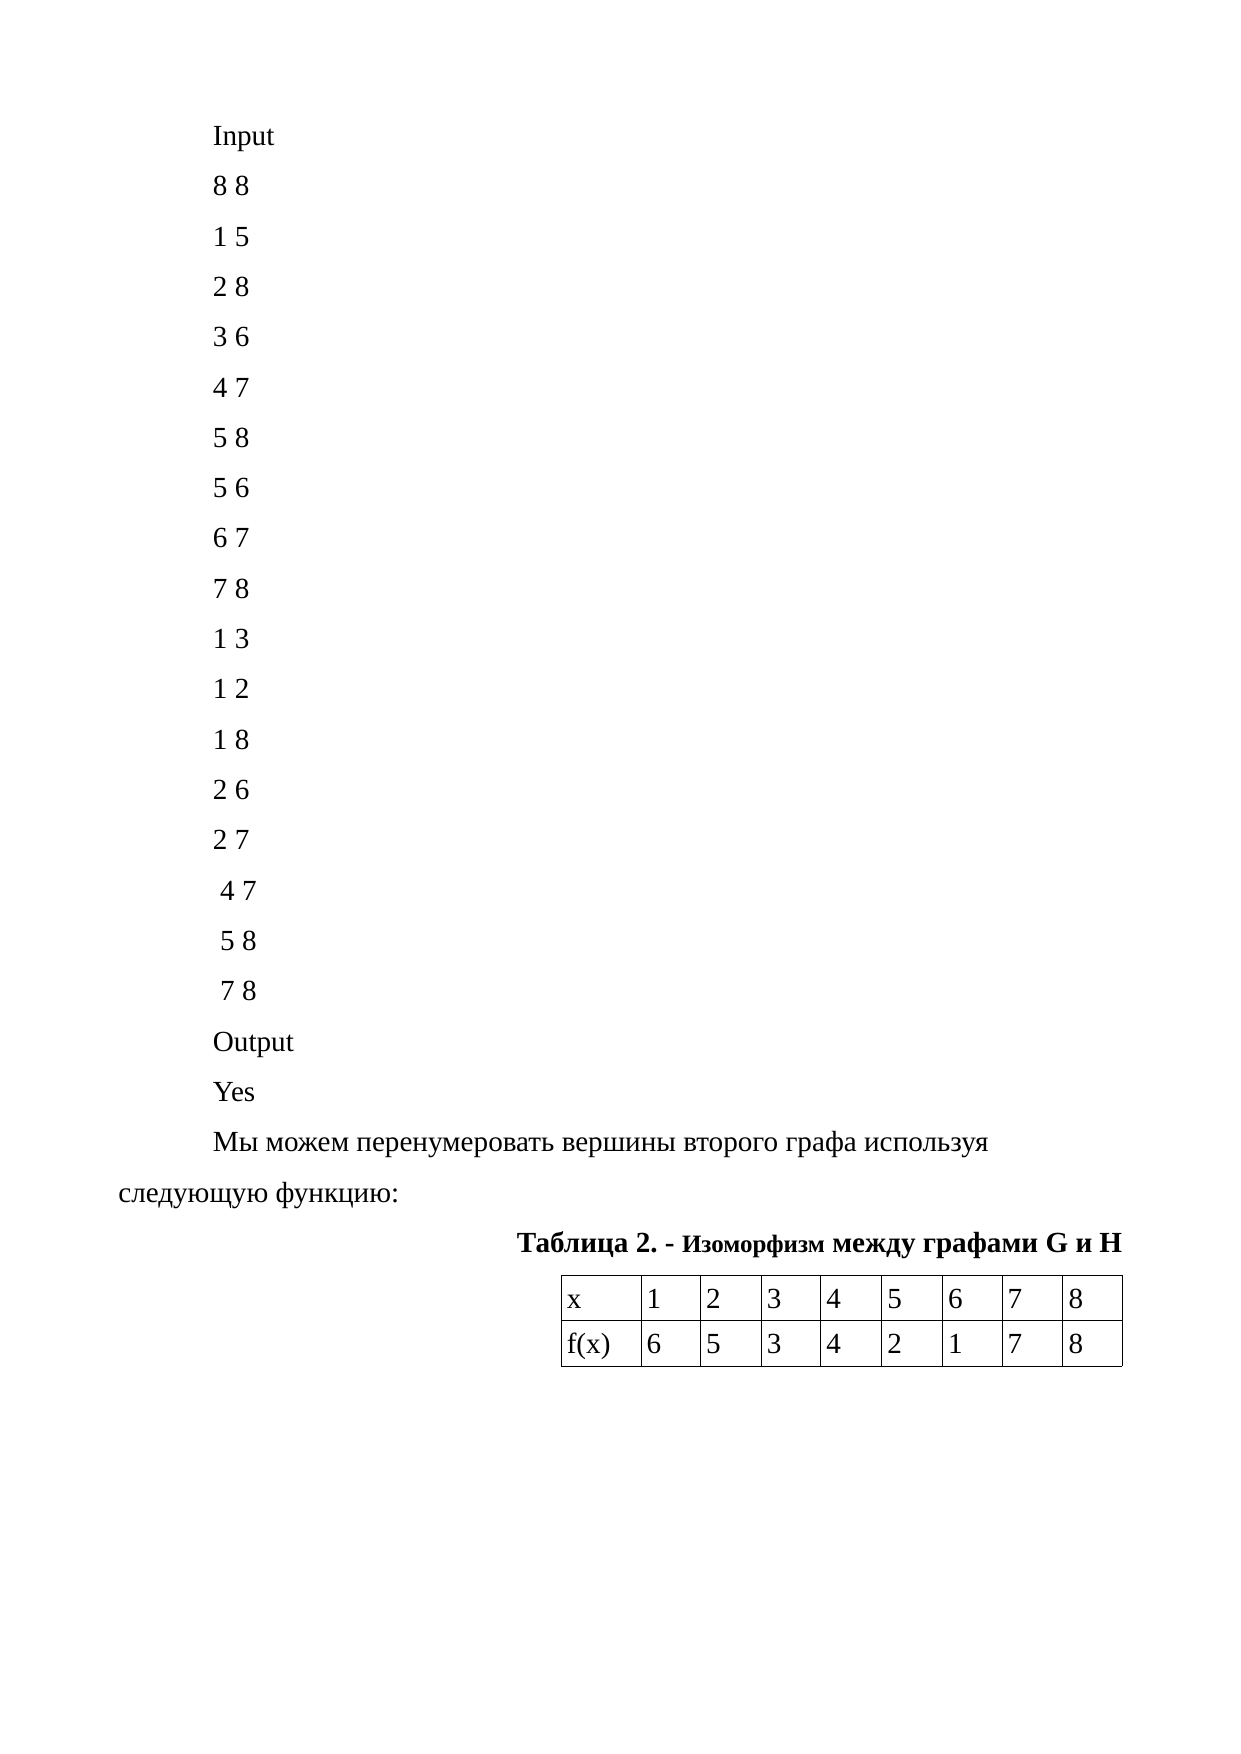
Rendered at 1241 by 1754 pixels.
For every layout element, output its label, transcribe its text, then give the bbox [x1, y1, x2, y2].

table_cell 4 [821, 1321, 881, 1366]
text 1 8 [118, 722, 1122, 755]
text 7 8 [118, 571, 1122, 604]
text Input [118, 118, 1122, 152]
text 7 8 [118, 973, 1122, 1007]
text 4 7 [118, 370, 1122, 403]
text 5 8 [118, 420, 1122, 453]
table_cell 6 [642, 1321, 700, 1366]
table_cell 7 [1003, 1321, 1062, 1366]
table_cell f(x) [562, 1321, 641, 1366]
text Мы можем перенумеровать вершины второго графа используя следующую функцию: [118, 1124, 1122, 1208]
table_cell 3 [762, 1321, 820, 1366]
table_header 2 [701, 1276, 761, 1320]
text 3 6 [118, 319, 1122, 353]
table_header 7 [1003, 1276, 1062, 1320]
table_header 8 [1063, 1276, 1122, 1320]
table_header 4 [821, 1276, 881, 1320]
table_header 6 [943, 1276, 1002, 1320]
text 4 7 [118, 873, 1122, 906]
table_cell 2 [882, 1321, 942, 1366]
text Output [118, 1024, 1122, 1057]
table_cell 5 [701, 1321, 761, 1366]
text Yes [118, 1074, 1122, 1108]
text 1 2 [118, 672, 1122, 705]
text 5 8 [118, 923, 1122, 957]
table_header 3 [762, 1276, 820, 1320]
table_header 1 [642, 1276, 700, 1320]
text 1 5 [118, 219, 1122, 252]
text 5 6 [118, 470, 1122, 504]
table_cell 1 [943, 1321, 1002, 1366]
table_header x [562, 1276, 641, 1320]
table_header 5 [882, 1276, 942, 1320]
text Таблица 2. - Изоморфизм между графами G и H [118, 1225, 1122, 1258]
text 2 6 [118, 772, 1122, 806]
table_cell 8 [1063, 1321, 1122, 1366]
text 6 7 [118, 521, 1122, 554]
text 8 8 [118, 168, 1122, 202]
text 1 3 [118, 621, 1122, 655]
text 2 7 [118, 822, 1122, 856]
text 2 8 [118, 269, 1122, 303]
